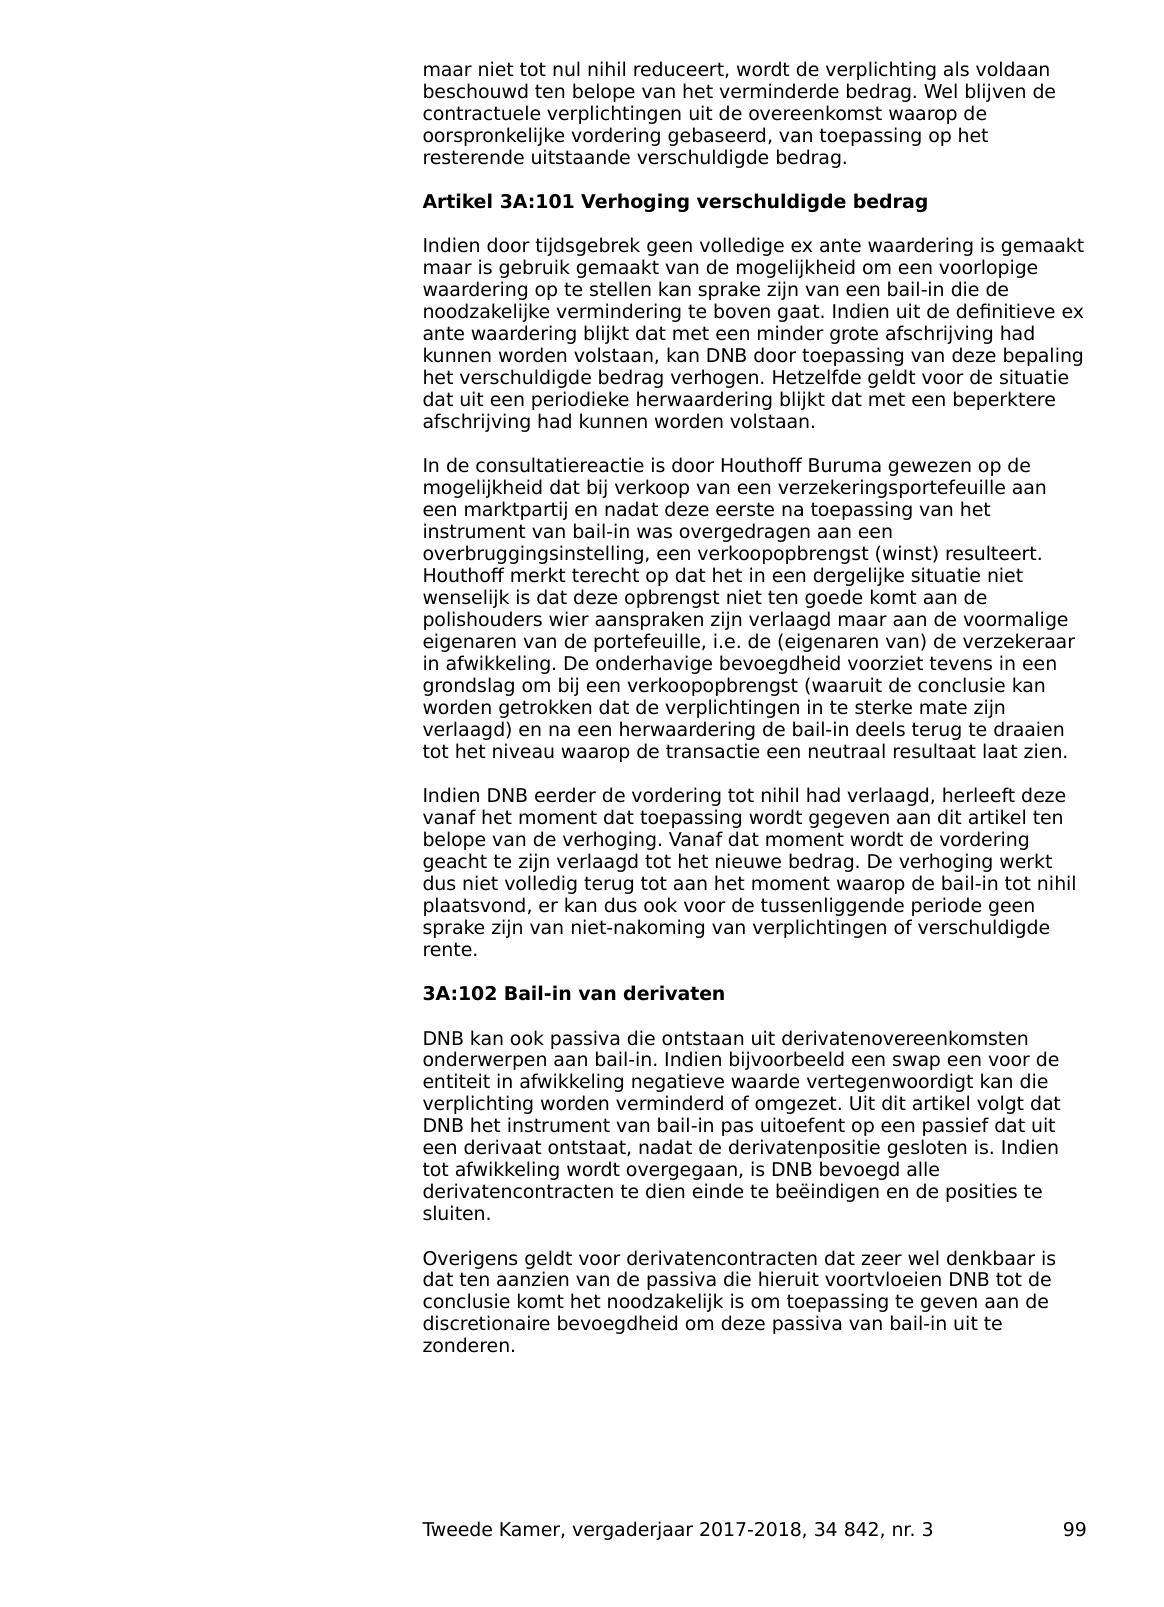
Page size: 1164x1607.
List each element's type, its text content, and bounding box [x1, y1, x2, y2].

text In de consultatiereactie is door Houthoff Buruma gewezen op de mogelijkheid dat bij verkoop van een verzekeringsportefeuille aan een marktpartij en nadat deze eerste na toepassing van het instrument van bail-in was overgedragen aan een overbruggingsinstelling, een verkoopopbrengst (winst) resulteert. Houthoff merkt terecht op dat het in een dergelijke situatie niet wenselijk is dat deze opbrengst niet ten goede komt aan de polishouders wier aanspraken zijn verlaagd maar aan de voormalige eigenaren van de portefeuille, i.e. de (eigenaren van) de verzekeraar in afwikkeling. De onderhavige bevoegdheid voorziet tevens in een grondslag om bij een verkoopopbrengst (waaruit de conclusie kan worden getrokken dat de verplichtingen in te sterke mate zijn verlaagd) en na een herwaardering de bail-in deels terug te draaien tot het niveau waarop de transactie een neutraal resultaat laat zien. [422, 455, 1087, 763]
text DNB kan ook passiva die ontstaan uit derivatenovereenkomsten onderwerpen aan bail-in. Indien bijvoorbeeld een swap een voor de entiteit in afwikkeling negatieve waarde vertegenwoordigt kan die verplichting worden verminderd of omgezet. Uit dit artikel volgt dat DNB het instrument van bail-in pas uitoefent op een passief dat uit een derivaat ontstaat, nadat de derivatenpositie gesloten is. Indien tot afwikkeling wordt overgegaan, is DNB bevoegd alle derivatencontracten te dien einde te beëindigen en de posities te sluiten. [422, 1027, 1087, 1225]
text Overigens geldt voor derivatencontracten dat zeer wel denkbaar is dat ten aanzien van de passiva die hieruit voortvloeien DNB tot de conclusie komt het noodzakelijk is om toepassing te geven aan de discretionaire bevoegdheid om deze passiva van bail-in uit te zonderen. [422, 1247, 1087, 1357]
subtitle Artikel 3A:101 Verhoging verschuldigde bedrag [422, 191, 1087, 213]
text Indien DNB eerder de vordering tot nihil had verlaagd, herleeft deze vanaf het moment dat toepassing wordt gegeven aan dit artikel ten belope van de verhoging. Vanaf dat moment wordt de vordering geacht te zijn verlaagd tot het nieuwe bedrag. De verhoging werkt dus niet volledig terug tot aan het moment waarop de bail-in tot nihil plaatsvond, er kan dus ook voor de tussenliggende periode geen sprake zijn van niet-nakoming van verplichtingen of verschuldigde rente. [422, 785, 1087, 961]
text Indien door tijdsgebrek geen volledige ex ante waardering is gemaakt maar is gebruik gemaakt van de mogelijkheid om een voorlopige waardering op te stellen kan sprake zijn van een bail-in die de noodzakelijke vermindering te boven gaat. Indien uit de definitieve ex ante waardering blijkt dat met een minder grote afschrijving had kunnen worden volstaan, kan DNB door toepassing van deze bepaling het verschuldigde bedrag verhogen. Hetzelfde geldt voor de situatie dat uit een periodieke herwaardering blijkt dat met een beperktere afschrijving had kunnen worden volstaan. [422, 235, 1087, 433]
text maar niet tot nul nihil reduceert, wordt de verplichting als voldaan beschouwd ten belope van het verminderde bedrag. Wel blijven de contractuele verplichtingen uit de overeenkomst waarop de oorspronkelijke vordering gebaseerd, van toepassing op het resterende uitstaande verschuldigde bedrag. [422, 59, 1087, 169]
subtitle 3A:102 Bail-in van derivaten [422, 983, 1087, 1005]
